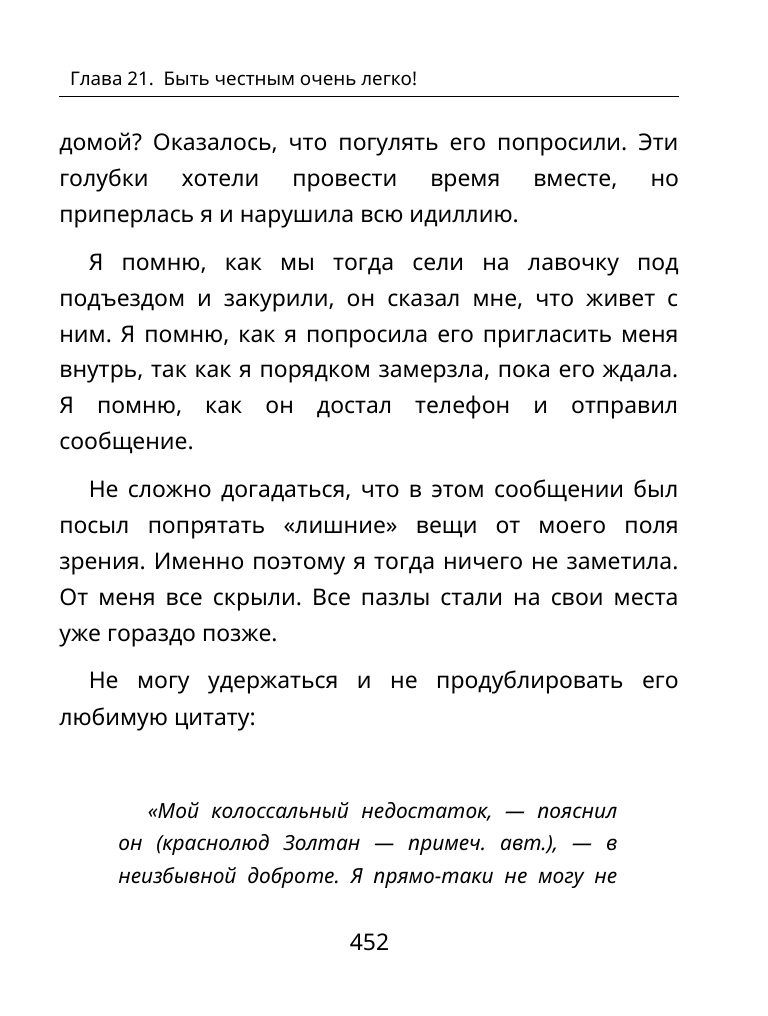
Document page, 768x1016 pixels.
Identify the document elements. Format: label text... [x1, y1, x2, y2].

text домой? Оказалось, что погулять его попросили. Эти голубки хотели провести время вместе, но приперлась я и нарушила всю идиллию. [59, 126, 679, 229]
text «Мой колоссальный недостаток, — пояснил он (краснолюд Золтан — примеч. авт.), — в неизбывной доброте. Я прямо-таки не могу не [118, 796, 620, 889]
text Не сложно догадаться, что в этом сообщении был посыл попрятать «лишние» вещи от моего поля зрения. Именно поэтому я тогда ничего не заметила. От меня все скрыли. Все пазлы стали на свои места уже гораздо позже. [59, 473, 679, 648]
text Я помню, как мы тогда сели на лавочку под подъездом и закурили, он сказал мне, что живет с ним. Я помню, как я попросила его пригласить меня внутрь, так как я порядком замерзла, пока его ждала. Я помню, как он достал телефон и отправил сообщение. [59, 246, 679, 457]
text Не могу удержаться и не продублировать его любимую цитату: [59, 664, 679, 732]
